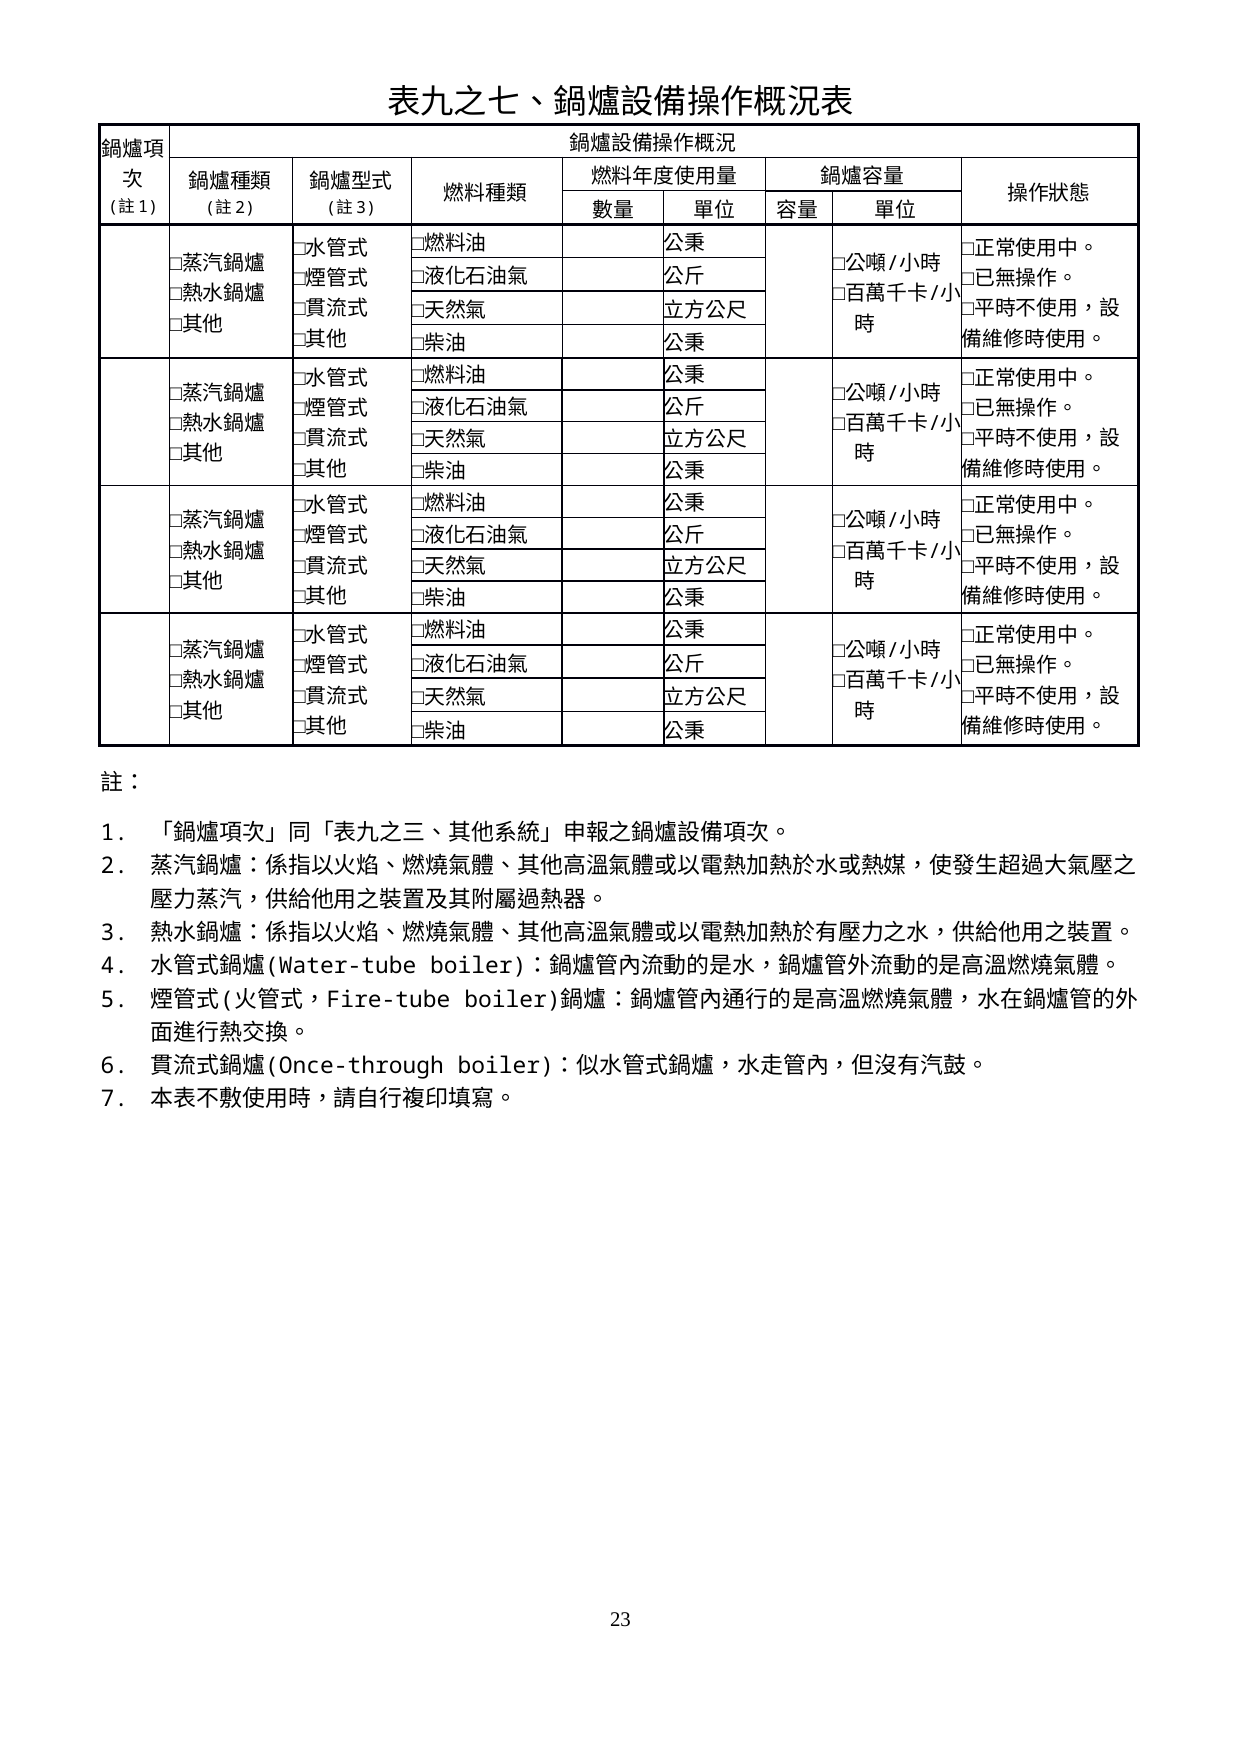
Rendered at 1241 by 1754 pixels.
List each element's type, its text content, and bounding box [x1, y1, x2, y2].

table_cell 公秉 [665, 712, 765, 744]
table_cell 公斤 [665, 646, 765, 677]
table_cell [563, 679, 663, 711]
table_cell [563, 325, 663, 357]
table_cell [563, 454, 663, 484]
table_cell □柴油 [412, 712, 561, 744]
table_cell 立方公尺 [665, 422, 765, 453]
table_cell [101, 614, 169, 744]
list 煙管式(火管式，Fire-tube boiler)鍋爐：鍋爐管內通行的是高溫燃燒氣體，水在鍋爐管的外面進行熱交換。 [100, 980, 1140, 1047]
table_cell 數量 [563, 191, 663, 223]
table_cell □燃料油 [412, 486, 561, 516]
table_cell 鍋爐容量 [766, 158, 961, 190]
table_cell [563, 712, 663, 744]
table_cell □液化石油氣 [412, 518, 561, 548]
table_cell 鍋爐型式 (註3) [293, 158, 411, 223]
table_cell □正常使用中。 □已無操作。 □平時不使用，設備維修時使用。 [962, 614, 1137, 744]
table_cell 單位 [664, 191, 765, 223]
table_cell □柴油 [412, 582, 561, 612]
table_cell [101, 359, 169, 484]
table_cell □水管式 □煙管式 □貫流式 □其他 [294, 226, 411, 357]
table_cell 公斤 [664, 258, 765, 290]
table_cell 鍋爐種類 (註2) [170, 158, 292, 223]
table_cell [563, 550, 663, 580]
table_cell □天然氣 [412, 422, 561, 453]
table_cell [766, 359, 832, 484]
table_header 鍋爐設備操作概況 [170, 126, 1137, 157]
table_cell □公噸/小時 □百萬千卡/小時 [833, 226, 961, 357]
table_cell [101, 226, 169, 357]
table_cell 操作狀態 [962, 158, 1137, 223]
table_cell □水管式 □煙管式 □貫流式 □其他 [294, 614, 411, 744]
table_cell □天然氣 [412, 550, 561, 580]
list 本表不敷使用時，請自行複印填寫。 [100, 1080, 1140, 1114]
table_cell □蒸汽鍋爐 □熱水鍋爐 □其他 [170, 359, 292, 484]
table_cell □蒸汽鍋爐 □熱水鍋爐 □其他 [170, 226, 292, 357]
table_cell 立方公尺 [665, 679, 765, 711]
table_cell [563, 518, 663, 548]
table_cell 公斤 [665, 518, 765, 548]
table_cell [563, 292, 663, 323]
table_cell [563, 486, 663, 516]
table_cell [563, 391, 663, 421]
table_cell □水管式 □煙管式 □貫流式 □其他 [294, 359, 411, 484]
table_cell □天然氣 [412, 292, 562, 323]
table_cell 立方公尺 [665, 550, 765, 580]
table_cell □液化石油氣 [412, 391, 561, 421]
list 熱水鍋爐：係指以火焰、燃燒氣體、其他高溫氣體或以電熱加熱於有壓力之水，供給他用之裝置。 [100, 914, 1140, 947]
table_cell □正常使用中。 □已無操作。 □平時不使用，設備維修時使用。 [962, 226, 1137, 357]
table_cell □燃料油 [412, 359, 561, 389]
table_cell [766, 226, 832, 357]
table_cell □公噸/小時 □百萬千卡/小時 [833, 614, 961, 744]
table_cell □正常使用中。 □已無操作。 □平時不使用，設備維修時使用。 [962, 359, 1137, 484]
table_cell 公秉 [664, 325, 765, 357]
table_cell [563, 614, 663, 644]
list 蒸汽鍋爐：係指以火焰、燃燒氣體、其他高溫氣體或以電熱加熱於水或熱媒，使發生超過大氣壓之壓力蒸汽，供給他用之裝置及其附屬過熱器。 [100, 847, 1140, 914]
text 表九之七、鍋爐設備操作概況表 [100, 75, 1140, 123]
table_cell 公秉 [665, 454, 765, 484]
table_cell [766, 486, 832, 612]
table_cell □公噸/小時 □百萬千卡/小時 [833, 359, 961, 484]
table_cell 公秉 [665, 582, 765, 612]
table_cell □液化石油氣 [412, 258, 562, 290]
table_cell □燃料油 [412, 226, 562, 257]
table_cell □燃料油 [412, 614, 561, 644]
table_cell □柴油 [412, 454, 561, 484]
table_cell 公秉 [665, 359, 765, 389]
table_cell □天然氣 [412, 679, 561, 711]
list 「鍋爐項次」同「表九之三、其他系統」申報之鍋爐設備項次。 [100, 814, 1140, 847]
table_cell 公秉 [664, 226, 765, 257]
table_cell 公秉 [665, 614, 765, 644]
list 水管式鍋爐(Water-tube boiler)：鍋爐管內流動的是水，鍋爐管外流動的是高溫燃燒氣體。 [100, 947, 1140, 980]
table_cell 公斤 [665, 391, 765, 421]
table_cell 立方公尺 [664, 292, 765, 323]
table_cell [563, 582, 663, 612]
table_cell 公秉 [665, 486, 765, 516]
table_cell □水管式 □煙管式 □貫流式 □其他 [294, 486, 411, 612]
table_cell □公噸/小時 □百萬千卡/小時 [833, 486, 961, 612]
table_cell [563, 422, 663, 453]
table_cell □蒸汽鍋爐 □熱水鍋爐 □其他 [170, 486, 292, 612]
table_cell [563, 359, 663, 389]
table_cell □柴油 [412, 325, 562, 357]
table_cell □蒸汽鍋爐 □熱水鍋爐 □其他 [170, 614, 292, 744]
table_cell 燃料年度使用量 [563, 158, 765, 190]
table_cell [563, 646, 663, 677]
table_cell □正常使用中。 □已無操作。 □平時不使用，設備維修時使用。 [962, 486, 1137, 612]
table_cell [563, 226, 663, 257]
table_cell [101, 486, 169, 612]
table_header 鍋爐項次 (註1) [101, 126, 169, 223]
text 註： [100, 764, 1140, 797]
table_cell [766, 614, 832, 744]
table_cell [563, 258, 663, 290]
table_cell 單位 [833, 192, 961, 223]
list 貫流式鍋爐(Once-through boiler)：似水管式鍋爐，水走管內，但沒有汽鼓。 [100, 1047, 1140, 1080]
table_cell 容量 [766, 192, 832, 223]
table_cell □液化石油氣 [412, 646, 561, 677]
table_cell 燃料種類 [412, 158, 562, 223]
